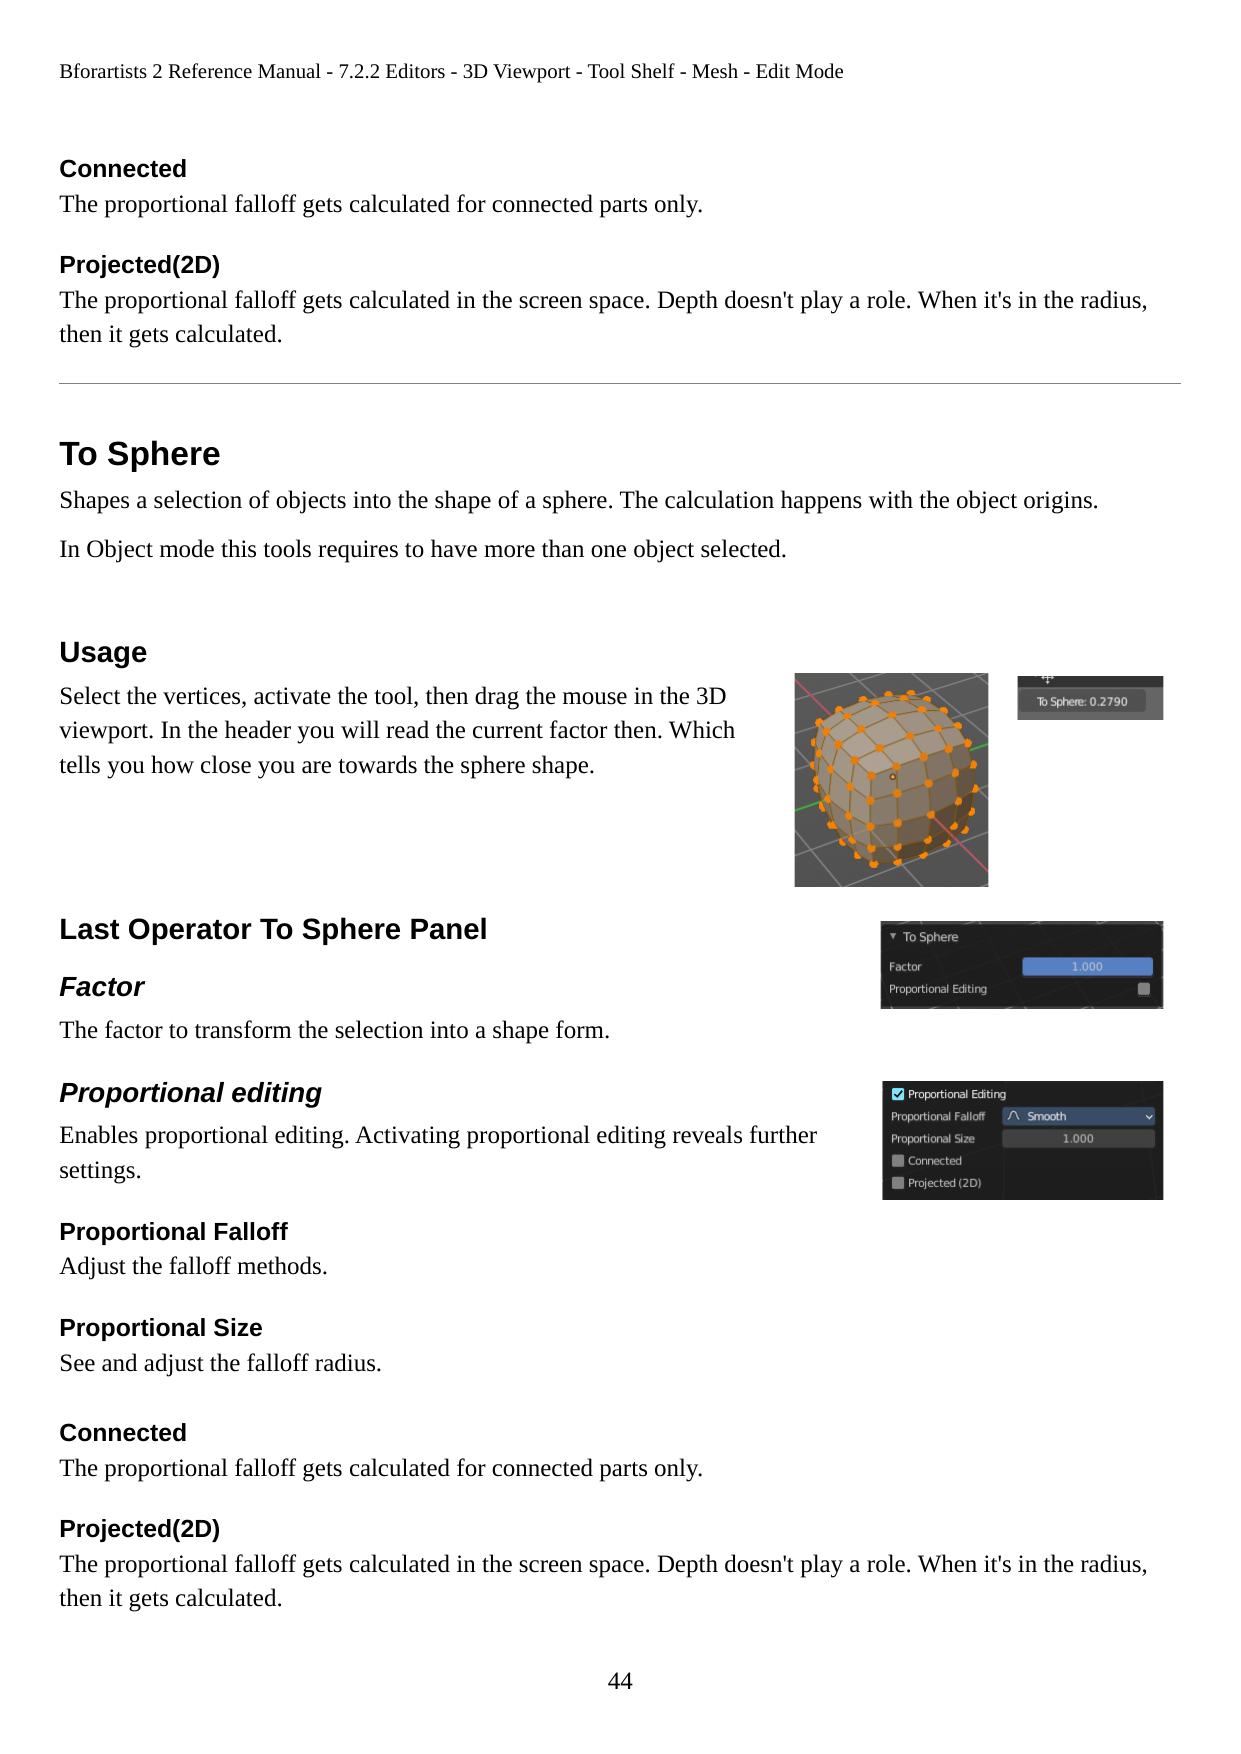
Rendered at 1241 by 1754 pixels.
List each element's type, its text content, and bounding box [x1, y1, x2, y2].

text The factor to transform the selection into a shape form. [59, 1015, 1181, 1043]
picture [1017, 676, 1164, 720]
text [989, 681, 1181, 778]
subtitle Factor [59, 970, 880, 1002]
text Enables proportional editing. Activating proportional editing reveals further settings. [59, 1121, 882, 1184]
subtitle Proportional Falloff [59, 1217, 1181, 1245]
text See and adjust the falloff radius. [59, 1348, 1181, 1377]
subtitle Projected(2D) [59, 250, 1181, 279]
text The proportional falloff gets calculated in the screen space. Depth doesn't play a role. When it's in the radius, then it gets calculated. [59, 1549, 1181, 1612]
subtitle Last Operator To Sphere Panel [59, 912, 1181, 945]
picture [882, 1081, 1164, 1200]
text The proportional falloff gets calculated in the screen space. Depth doesn't play a role. When it's in the radius, then it gets calculated. [59, 285, 1181, 348]
text Adjust the falloff methods. [59, 1251, 1181, 1280]
subtitle Proportional Size [59, 1313, 1181, 1342]
picture [794, 673, 989, 887]
picture [880, 921, 1164, 1009]
text Shapes a selection of objects into the shape of a sphere. The calculation happens with the object origins. [59, 485, 1181, 513]
subtitle [1164, 970, 1181, 1002]
subtitle Connected [59, 154, 1181, 182]
subtitle Connected [59, 1418, 1181, 1446]
subtitle Projected(2D) [59, 1514, 1181, 1543]
subtitle Proportional editing [59, 1076, 1181, 1108]
text The proportional falloff gets calculated for connected parts only. [59, 189, 1181, 217]
text Select the vertices, activate the tool, then drag the mouse in the 3D viewport. In the header you will read the current factor then. Which tells you how close you are towards the sphere shape. [59, 681, 794, 778]
text In Object mode this tools requires to have more than one object selected. [59, 534, 1181, 562]
text The proportional falloff gets calculated for connected parts only. [59, 1453, 1181, 1481]
subtitle To Sphere [59, 433, 1181, 472]
subtitle Usage [59, 634, 1181, 668]
